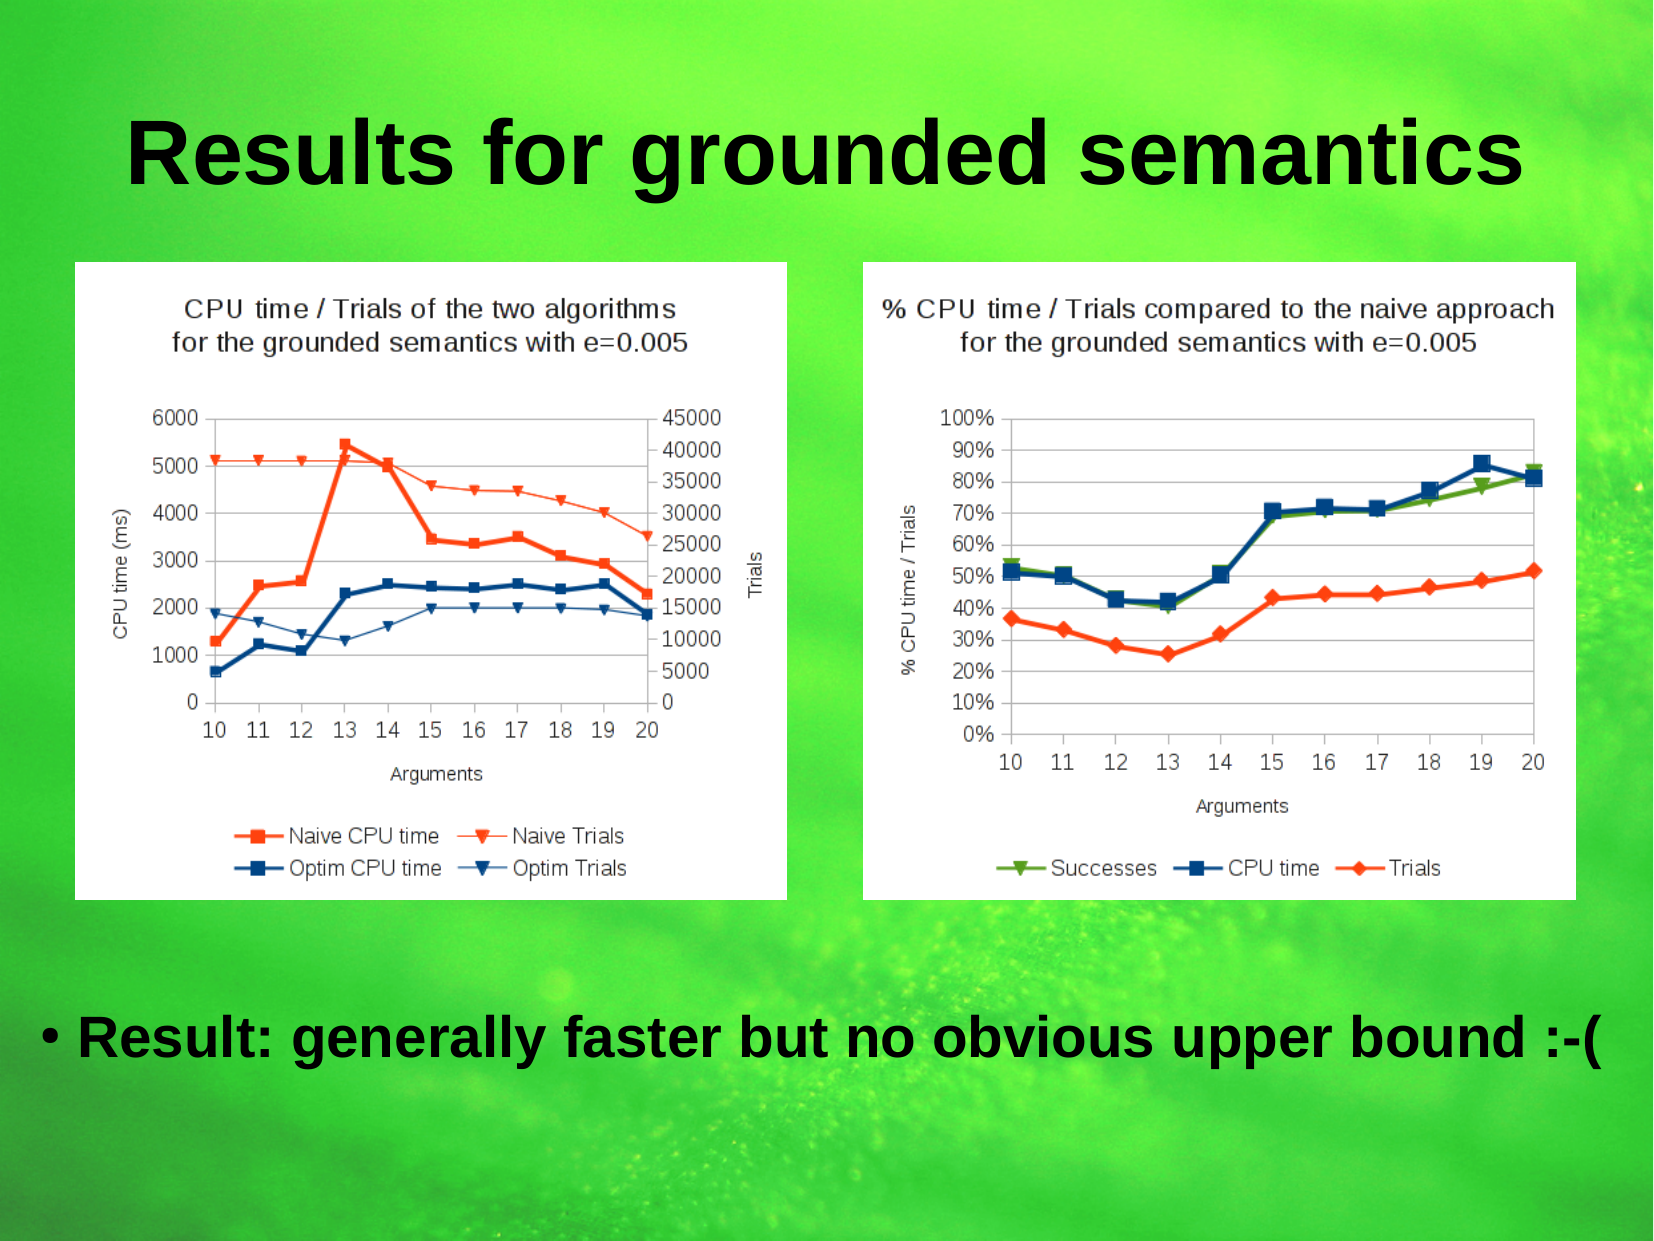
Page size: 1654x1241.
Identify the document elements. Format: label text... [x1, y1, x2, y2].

picture [0, 0, 1654, 1241]
text_box Result: generally faster but no obvious upper bound :-( [39, 916, 1651, 1126]
title Results for grounded semantics [82, 49, 1571, 257]
